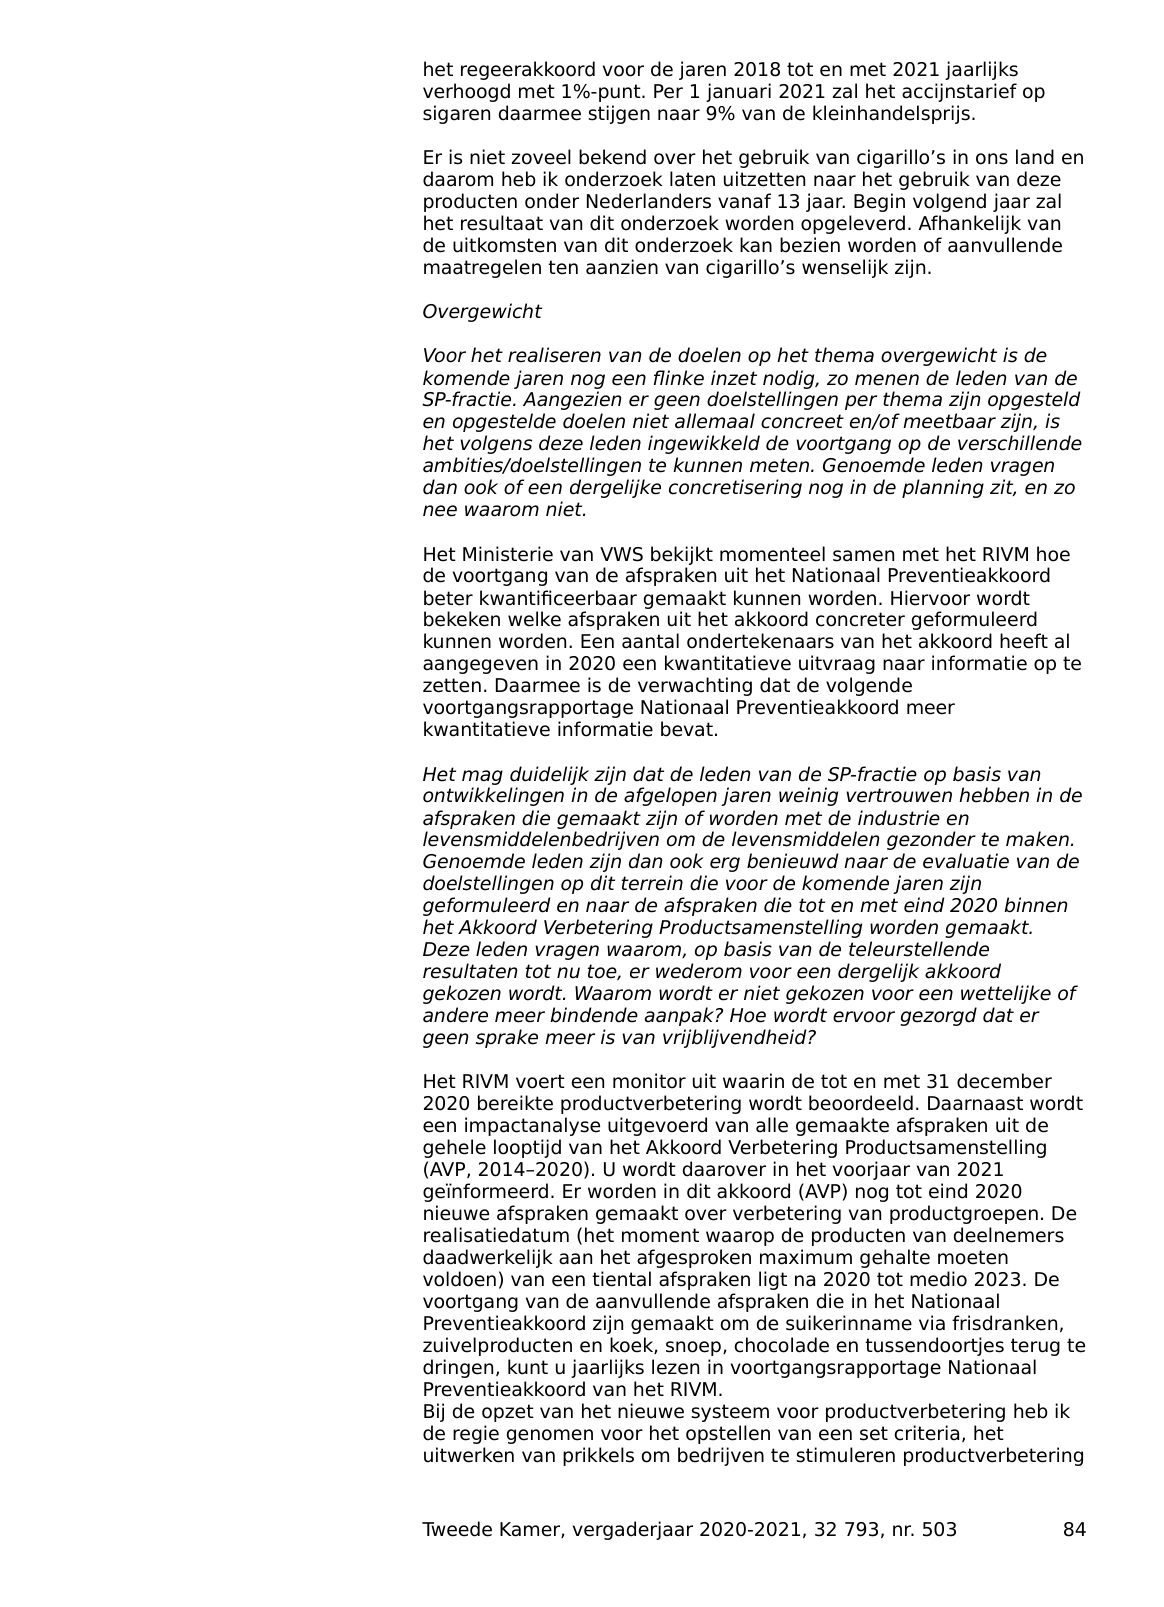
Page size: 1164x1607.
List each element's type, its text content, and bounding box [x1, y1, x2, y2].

subtitle Overgewicht [422, 301, 1087, 323]
text Het Ministerie van VWS bekijkt momenteel samen met het RIVM hoe de voortgang van de afspraken uit het Nationaal Preventieakkoord beter kwantificeerbaar gemaakt kunnen worden. Hiervoor wordt bekeken welke afspraken uit het akkoord concreter geformuleerd kunnen worden. Een aantal ondertekenaars van het akkoord heeft al aangegeven in 2020 een kwantitatieve uitvraag naar informatie op te zetten. Daarmee is de verwachting dat de volgende voortgangsrapportage Nationaal Preventieakkoord meer kwantitatieve informatie bevat. [422, 543, 1087, 741]
text Bij de opzet van het nieuwe systeem voor productverbetering heb ik de regie genomen voor het opstellen van een set criteria, het uitwerken van prikkels om bedrijven te stimuleren productverbetering [422, 1401, 1087, 1467]
text Het RIVM voert een monitor uit waarin de tot en met 31 december 2020 bereikte productverbetering wordt beoordeeld. Daarnaast wordt een impactanalyse uitgevoerd van alle gemaakte afspraken uit de gehele looptijd van het Akkoord Verbetering Productsamenstelling (AVP, 2014–2020). U wordt daarover in het voorjaar van 2021 geïnformeerd. Er worden in dit akkoord (AVP) nog tot eind 2020 nieuwe afspraken gemaakt over verbetering van productgroepen. De realisatiedatum (het moment waarop de producten van deelnemers daadwerkelijk aan het afgesproken maximum gehalte moeten voldoen) van een tiental afspraken ligt na 2020 tot medio 2023. De voortgang van de aanvullende afspraken die in het Nationaal Preventieakkoord zijn gemaakt om de suikerinname via frisdranken, zuivelproducten en koek, snoep, chocolade en tussendoortjes terug te dringen, kunt u jaarlijks lezen in voortgangsrapportage Nationaal Preventieakkoord van het RIVM. [422, 1071, 1087, 1401]
text Voor het realiseren van de doelen op het thema overgewicht is de komende jaren nog een flinke inzet nodig, zo menen de leden van de SP-fractie. Aangezien er geen doelstellingen per thema zijn opgesteld en opgestelde doelen niet allemaal concreet en/of meetbaar zijn, is het volgens deze leden ingewikkeld de voortgang op de verschillende ambities/doelstellingen te kunnen meten. Genoemde leden vragen dan ook of een dergelijke concretisering nog in de planning zit, en zo nee waarom niet. [422, 345, 1087, 521]
text Het mag duidelijk zijn dat de leden van de SP-fractie op basis van ontwikkelingen in de afgelopen jaren weinig vertrouwen hebben in de afspraken die gemaakt zijn of worden met de industrie en levensmiddelenbedrijven om de levensmiddelen gezonder te maken. Genoemde leden zijn dan ook erg benieuwd naar de evaluatie van de doelstellingen op dit terrein die voor de komende jaren zijn geformuleerd en naar de afspraken die tot en met eind 2020 binnen het Akkoord Verbetering Productsamenstelling worden gemaakt. Deze leden vragen waarom, op basis van de teleurstellende resultaten tot nu toe, er wederom voor een dergelijk akkoord gekozen wordt. Waarom wordt er niet gekozen voor een wettelijke of andere meer bindende aanpak? Hoe wordt ervoor gezorgd dat er geen sprake meer is van vrijblijvendheid? [422, 763, 1087, 1049]
text Er is niet zoveel bekend over het gebruik van cigarillo’s in ons land en daarom heb ik onderzoek laten uitzetten naar het gebruik van deze producten onder Nederlanders vanaf 13 jaar. Begin volgend jaar zal het resultaat van dit onderzoek worden opgeleverd. Afhankelijk van de uitkomsten van dit onderzoek kan bezien worden of aanvullende maatregelen ten aanzien van cigarillo’s wenselijk zijn. [422, 147, 1087, 279]
text het regeerakkoord voor de jaren 2018 tot en met 2021 jaarlijks verhoogd met 1%-punt. Per 1 januari 2021 zal het accijnstarief op sigaren daarmee stijgen naar 9% van de kleinhandelsprijs. [422, 59, 1087, 125]
